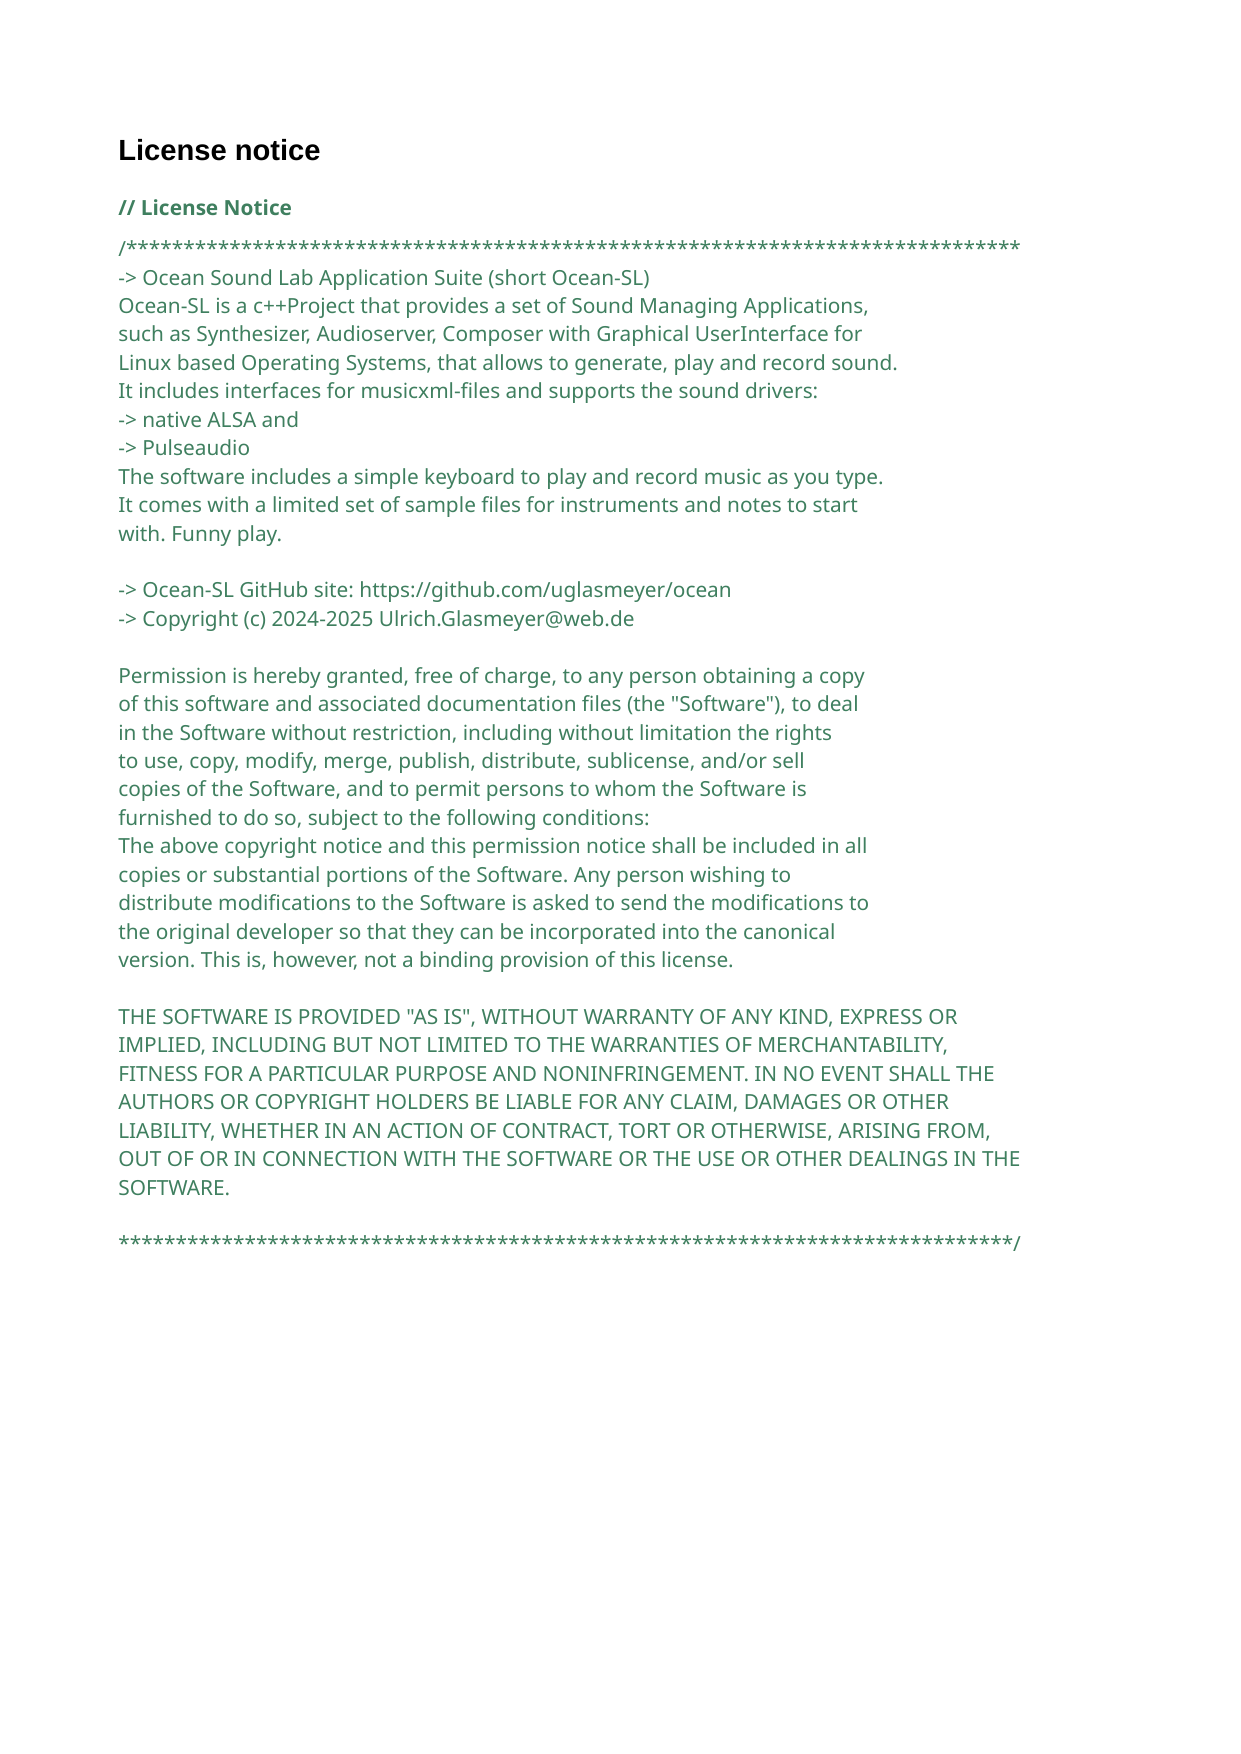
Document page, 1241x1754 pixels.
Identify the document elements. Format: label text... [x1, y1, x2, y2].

text OUT OF OR IN CONNECTION WITH THE SOFTWARE OR THE USE OR OTHER DEALINGS IN THE [118, 1144, 1122, 1173]
subtitle License notice [118, 133, 1122, 166]
text such as Synthesizer, Audioserver, Composer with Graphical UserInterface for [118, 319, 1122, 348]
text The above copyright notice and this permission notice shall be included in all [118, 831, 1122, 860]
text distribute modifications to the Software is asked to send the modifications to [118, 888, 1122, 917]
text -> Ocean-SL GitHub site: https://github.com/uglasmeyer/ocean [118, 576, 1122, 604]
text of this software and associated documentation files (the "Software"), to deal [118, 689, 1122, 718]
text FITNESS FOR A PARTICULAR PURPOSE AND NONINFRINGEMENT. IN NO EVENT SHALL THE [118, 1059, 1122, 1087]
text /****************************************************************************** [118, 234, 1122, 263]
text IMPLIED, INCLUDING BUT NOT LIMITED TO THE WARRANTIES OF MERCHANTABILITY, [118, 1031, 1122, 1059]
text LIABILITY, WHETHER IN AN ACTION OF CONTRACT, TORT OR OTHERWISE, ARISING FROM, [118, 1116, 1122, 1144]
text It comes with a limited set of sample files for instruments and notes to start [118, 490, 1122, 519]
text -> Pulseaudio [118, 433, 1122, 462]
text -> Ocean Sound Lab Application Suite (short Ocean-SL) [118, 263, 1122, 291]
text -> native ALSA and [118, 405, 1122, 433]
text copies of the Software, and to permit persons to whom the Software is [118, 774, 1122, 803]
text the original developer so that they can be incorporated into the canonical [118, 917, 1122, 945]
text The software includes a simple keyboard to play and record music as you type. [118, 462, 1122, 490]
text version. This is, however, not a binding provision of this license. [118, 945, 1122, 974]
text furnished to do so, subject to the following conditions: [118, 803, 1122, 831]
text AUTHORS OR COPYRIGHT HOLDERS BE LIABLE FOR ANY CLAIM, DAMAGES OR OTHER [118, 1087, 1122, 1116]
text ******************************************************************************/ [118, 1229, 1122, 1258]
subtitle // License Notice [118, 193, 1122, 222]
text -> Copyright (c) 2024-2025 Ulrich.Glasmeyer@web.de [118, 604, 1122, 632]
text Ocean-SL is a c++Project that provides a set of Sound Managing Applications, [118, 291, 1122, 319]
text to use, copy, modify, merge, publish, distribute, sublicense, and/or sell [118, 746, 1122, 774]
text copies or substantial portions of the Software. Any person wishing to [118, 860, 1122, 888]
text with. Funny play. [118, 519, 1122, 547]
text Linux based Operating Systems, that allows to generate, play and record sound. [118, 348, 1122, 376]
text SOFTWARE. [118, 1173, 1122, 1201]
text Permission is hereby granted, free of charge, to any person obtaining a copy [118, 661, 1122, 689]
text in the Software without restriction, including without limitation the rights [118, 718, 1122, 746]
text It includes interfaces for musicxml-files and supports the sound drivers: [118, 376, 1122, 405]
text THE SOFTWARE IS PROVIDED "AS IS", WITHOUT WARRANTY OF ANY KIND, EXPRESS OR [118, 1002, 1122, 1031]
